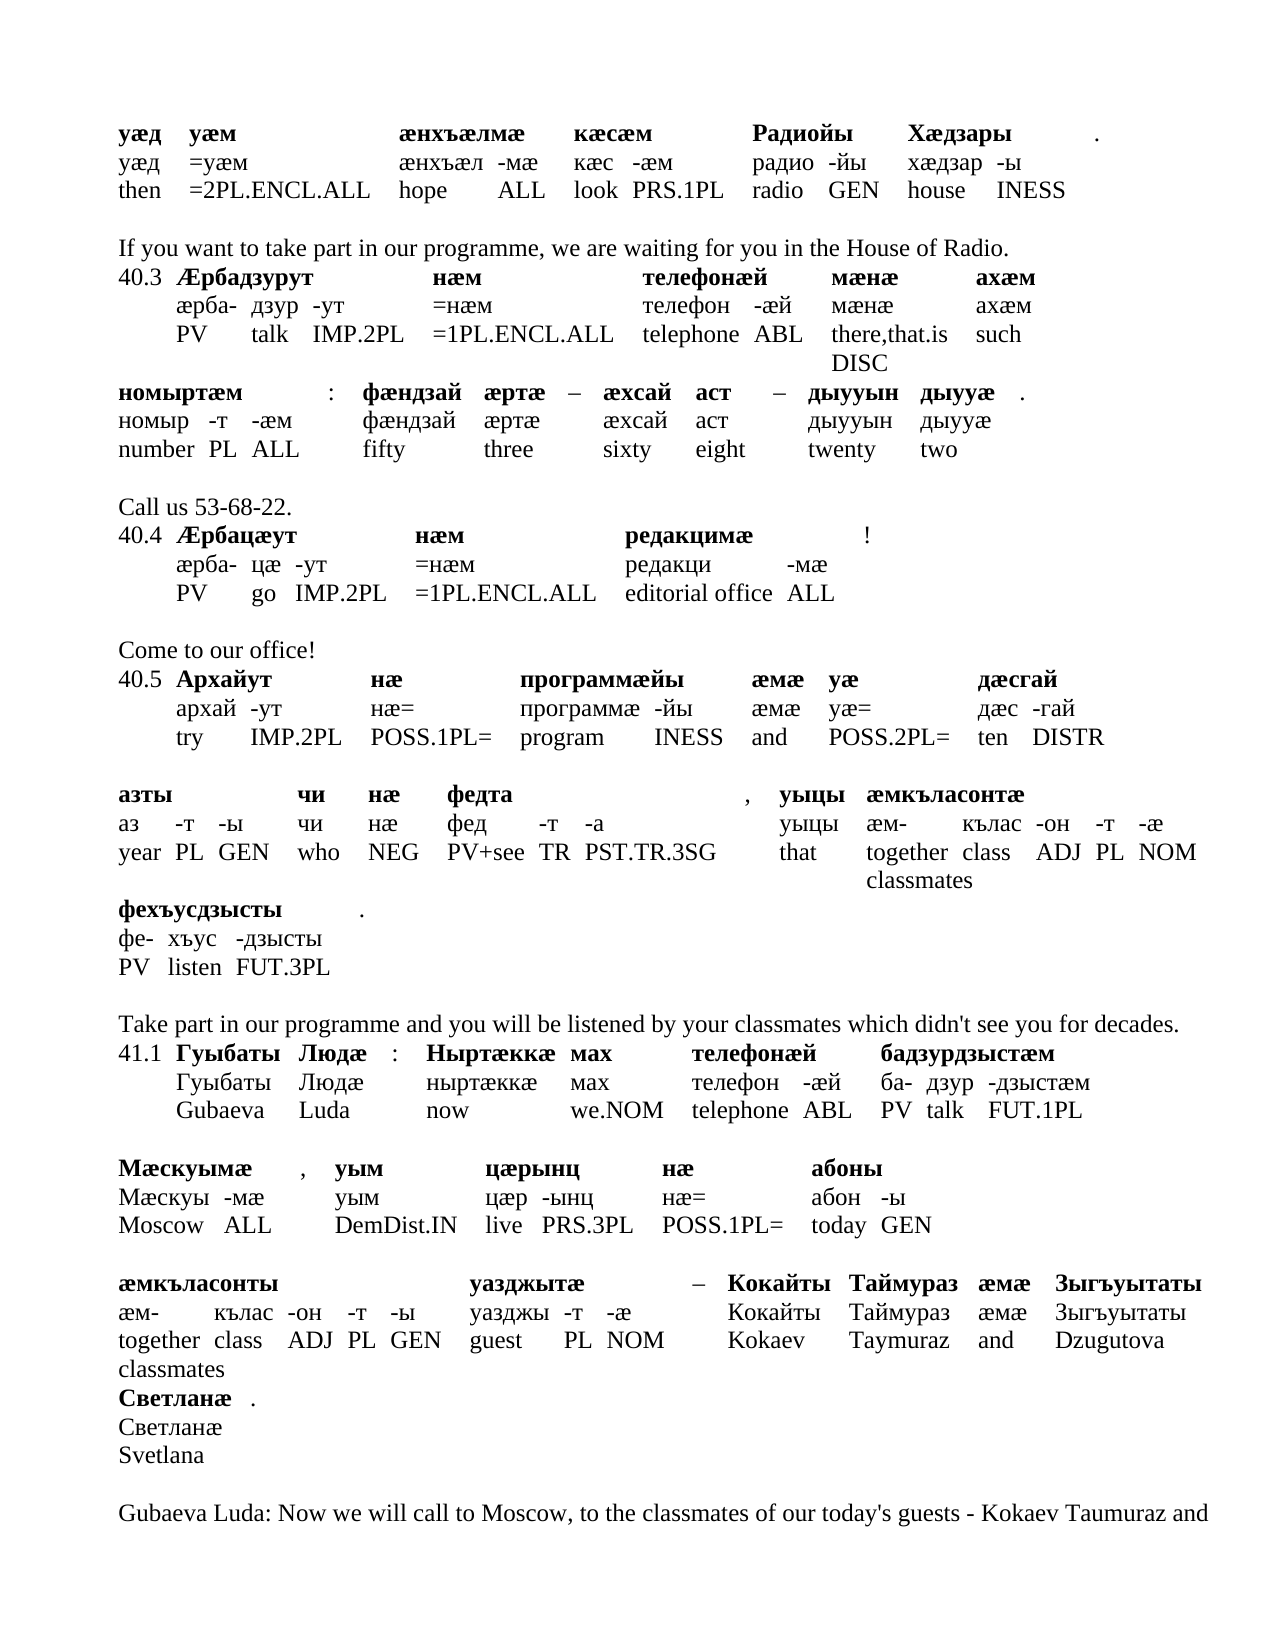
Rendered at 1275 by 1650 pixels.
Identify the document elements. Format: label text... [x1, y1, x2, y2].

text -мæ [223, 1182, 272, 1211]
text цæ [251, 549, 281, 578]
text ADJ [287, 1326, 333, 1354]
text telephone [642, 319, 740, 348]
text GEN [390, 1326, 442, 1354]
text æм- [118, 1297, 200, 1326]
text If you want to take part in our programme, we are waiting for you in the House of Radio. [118, 233, 1249, 262]
text программæйы [520, 664, 738, 693]
text that [779, 837, 839, 866]
text æхсай [603, 377, 682, 406]
text кълас [214, 1297, 274, 1326]
text NOM [606, 1326, 665, 1354]
text -æм [251, 406, 300, 434]
text Таймураз [848, 1297, 950, 1326]
text hope [399, 176, 483, 204]
text -ы [881, 1182, 932, 1211]
text PL [347, 1326, 376, 1354]
text FUT.1PL [988, 1096, 1090, 1124]
text Dzugutova [1055, 1326, 1186, 1354]
text абон [811, 1182, 867, 1211]
text PV+see [447, 837, 525, 866]
text , [744, 779, 765, 808]
text -дзысты [236, 923, 331, 952]
text 41.1 [118, 1038, 162, 1067]
text NOM [1138, 837, 1197, 866]
text телефон [692, 1067, 789, 1096]
text telephone [692, 1096, 789, 1124]
text -æм [632, 147, 724, 176]
text уæд [118, 118, 175, 147]
text Мæскуымæ [118, 1153, 286, 1182]
text ALL [497, 176, 546, 204]
text æнхъæлмæ [399, 118, 560, 147]
text ALL [251, 434, 300, 463]
text дæсгай [978, 664, 1118, 693]
text now [426, 1096, 538, 1124]
text Luda [299, 1096, 364, 1124]
text INESS [654, 722, 724, 751]
text =нæм [415, 549, 597, 578]
text æртæ [483, 377, 554, 406]
text Зыгъуытаты [1055, 1297, 1186, 1326]
text IMP.2PL [312, 319, 405, 348]
text NEG [368, 837, 419, 866]
text æмкъласонты [118, 1268, 456, 1297]
text twenty [808, 434, 893, 463]
text программæ [520, 693, 640, 722]
text Æрбадзурут [176, 262, 419, 291]
text -æй [753, 291, 803, 319]
text today [811, 1211, 867, 1239]
text such [976, 319, 1032, 348]
text -æй [803, 1067, 853, 1096]
text мах [570, 1067, 664, 1096]
text мæнæ [831, 291, 948, 319]
text уым [334, 1153, 471, 1182]
text DISC [831, 348, 962, 377]
text GEN [828, 176, 879, 204]
text Taymuraz [848, 1326, 950, 1354]
text Moscow [118, 1211, 210, 1239]
text GEN [218, 837, 269, 866]
text classmates [118, 1354, 456, 1383]
text хæдзар [907, 147, 983, 176]
text уыцы [779, 779, 852, 808]
text live [485, 1211, 528, 1239]
text -æ [606, 1297, 665, 1326]
text -ы [218, 808, 269, 837]
text ба- [880, 1067, 913, 1096]
text POSS.2PL= [828, 722, 950, 751]
text æхсай [603, 406, 668, 434]
text Светланæ [118, 1412, 222, 1441]
text – [773, 377, 794, 406]
text -т [208, 406, 238, 434]
text цæрынц [485, 1153, 648, 1182]
text -т [347, 1297, 376, 1326]
text Гуыбаты [176, 1038, 285, 1067]
text телефонæй [692, 1038, 867, 1067]
text Call us 53-68-22. [118, 492, 1249, 521]
text Gubaeva [176, 1096, 271, 1124]
text : [328, 377, 349, 406]
text аст [695, 377, 759, 406]
text æмкъласонтæ [866, 779, 1211, 808]
text classmates [866, 866, 1211, 894]
text ABL [803, 1096, 853, 1124]
text хъус [168, 923, 222, 952]
text -т [563, 1297, 593, 1326]
text PL [208, 434, 238, 463]
text номыр [118, 406, 194, 434]
text -он [1036, 808, 1082, 837]
text Take part in our programme and you will be listened by your classmates which didn't see you for decades. [118, 1009, 1249, 1038]
text æрба- [176, 291, 237, 319]
text уыцы [779, 808, 839, 837]
text ADJ [1036, 837, 1082, 866]
text year [118, 837, 161, 866]
text =уæм [189, 147, 371, 176]
text уæм [189, 118, 385, 147]
text аз [118, 808, 161, 837]
text ! [863, 521, 884, 549]
text =2PL.ENCL.ALL [189, 176, 371, 204]
text редакци [625, 549, 773, 578]
text radio [752, 176, 814, 204]
text æмæ [751, 693, 801, 722]
text æмæ [751, 664, 814, 693]
text бадзурдзыстæм [880, 1038, 1104, 1067]
text телефон [642, 291, 740, 319]
text ABL [753, 319, 803, 348]
text дыууæ [920, 377, 1005, 406]
text уæ= [828, 693, 950, 722]
text чи [297, 808, 340, 837]
text -ут [250, 693, 343, 722]
text дзур [251, 291, 299, 319]
text =1PL.ENCL.ALL [432, 319, 615, 348]
text PV [118, 952, 154, 981]
text fifty [362, 434, 456, 463]
text listen [168, 952, 222, 981]
text =1PL.ENCL.ALL [415, 578, 597, 607]
text 40.3 [118, 262, 162, 291]
text -а [584, 808, 717, 837]
text together [118, 1326, 200, 1354]
text -æ [1138, 808, 1197, 837]
text class [962, 837, 1022, 866]
text program [520, 722, 640, 751]
text фед [447, 808, 525, 837]
text ALL [787, 578, 835, 607]
text two [920, 434, 992, 463]
text федта [447, 779, 731, 808]
text PRS.3PL [542, 1211, 634, 1239]
text -ынц [542, 1182, 634, 1211]
text -ут [295, 549, 387, 578]
text talk [926, 1096, 974, 1124]
text кæсæм [574, 118, 738, 147]
text æмæ [978, 1297, 1027, 1326]
text who [297, 837, 340, 866]
text Радиойы [752, 118, 893, 147]
text -т [175, 808, 204, 837]
text : [391, 1038, 412, 1067]
text уæ [828, 664, 964, 693]
text -ы [996, 147, 1066, 176]
text нæ [368, 779, 433, 808]
text дзур [926, 1067, 974, 1096]
text дыууæ [920, 406, 992, 434]
text Гуыбаты [176, 1067, 271, 1096]
text нæ [370, 664, 506, 693]
text Gubaeva Luda: Now we will call to Moscow, to the classmates of our today's guests - Kokaev Taumuraz and [118, 1498, 1249, 1527]
text . [1019, 377, 1040, 406]
text -дзыстæм [988, 1067, 1090, 1096]
text -он [287, 1297, 333, 1326]
text – [692, 1268, 713, 1297]
text Людæ [299, 1038, 378, 1067]
text уым [334, 1182, 458, 1211]
text телефонæй [642, 262, 817, 291]
text нæм [432, 262, 629, 291]
text 40.4 [118, 521, 162, 549]
text POSS.1PL= [662, 1211, 784, 1239]
text POSS.1PL= [370, 722, 492, 751]
text IMP.2PL [250, 722, 343, 751]
text -т [539, 808, 571, 837]
text three [483, 434, 540, 463]
text house [907, 176, 983, 204]
text нæм [415, 521, 611, 549]
text PV [880, 1096, 913, 1124]
text -ы [390, 1297, 442, 1326]
text , [300, 1153, 321, 1182]
text PRS.1PL [632, 176, 724, 204]
text sixty [603, 434, 668, 463]
text class [214, 1326, 274, 1354]
text Светланæ [118, 1383, 236, 1412]
text . [1094, 118, 1115, 147]
text мæнæ [831, 262, 962, 291]
text together [866, 837, 948, 866]
text æм- [866, 808, 948, 837]
text -мæ [497, 147, 546, 176]
text IMP.2PL [295, 578, 387, 607]
text Кокайты [727, 1297, 821, 1326]
text æрба- [176, 549, 237, 578]
text -т [1095, 808, 1124, 837]
text Мæскуы [118, 1182, 210, 1211]
text -гай [1032, 693, 1104, 722]
text æртæ [483, 406, 540, 434]
text уæд [118, 147, 161, 176]
text радио [752, 147, 814, 176]
text ALL [223, 1211, 272, 1239]
text нæ= [662, 1182, 784, 1211]
text нæ [368, 808, 419, 837]
text æнхъæл [399, 147, 483, 176]
text дыууын [808, 406, 893, 434]
text -йы [654, 693, 724, 722]
text ныртæккæ [426, 1067, 538, 1096]
text нæ= [370, 693, 492, 722]
text Æрбацæут [176, 521, 401, 549]
text Svetlana [118, 1441, 222, 1469]
text редакцимæ [625, 521, 849, 549]
text Хæдзары [907, 118, 1080, 147]
text PL [563, 1326, 593, 1354]
text try [176, 722, 236, 751]
text ten [978, 722, 1018, 751]
text GEN [881, 1211, 932, 1239]
text eight [695, 434, 745, 463]
text go [251, 578, 281, 607]
text Ныртæккæ [426, 1038, 556, 1067]
text нæ [662, 1153, 797, 1182]
text there,that.is [831, 319, 948, 348]
text мах [570, 1038, 678, 1067]
text PL [1095, 837, 1124, 866]
text номыртæм [118, 377, 314, 406]
text . [250, 1383, 271, 1412]
text INESS [996, 176, 1066, 204]
text ахæм [976, 262, 1046, 291]
text =нæм [432, 291, 615, 319]
text аст [695, 406, 745, 434]
text цæр [485, 1182, 528, 1211]
text уазджытæ [469, 1268, 679, 1297]
text -мæ [787, 549, 835, 578]
text DISTR [1032, 722, 1104, 751]
text PST.TR.3SG [584, 837, 717, 866]
text ахæм [976, 291, 1032, 319]
text 40.5 [118, 664, 162, 693]
text æмæ [978, 1268, 1041, 1297]
text Людæ [299, 1067, 364, 1096]
text фехъусдзысты [118, 894, 345, 923]
text фæндзай [362, 377, 470, 406]
text number [118, 434, 194, 463]
text чи [297, 779, 354, 808]
text PV [176, 578, 237, 607]
text talk [251, 319, 299, 348]
text кълас [962, 808, 1022, 837]
text -йы [828, 147, 879, 176]
text Архайут [176, 664, 357, 693]
text фæндзай [362, 406, 456, 434]
text -ут [312, 291, 405, 319]
text – [568, 377, 589, 406]
text TR [539, 837, 571, 866]
text уазджы [469, 1297, 550, 1326]
text PL [175, 837, 204, 866]
text дæс [978, 693, 1018, 722]
text editorial office [625, 578, 773, 607]
text Зыгъуытаты [1055, 1268, 1202, 1297]
text Таймураз [848, 1268, 964, 1297]
text азты [118, 779, 283, 808]
text . [358, 894, 379, 923]
text then [118, 176, 161, 204]
text Kokaev [727, 1326, 821, 1354]
text DemDist.IN [334, 1211, 458, 1239]
text PV [176, 319, 237, 348]
text фе- [118, 923, 154, 952]
text FUT.3PL [236, 952, 331, 981]
text кæс [574, 147, 618, 176]
text Come to our office! [118, 636, 1249, 664]
text and [751, 722, 801, 751]
text and [978, 1326, 1027, 1354]
text guest [469, 1326, 550, 1354]
text абоны [811, 1153, 946, 1182]
text дыууын [808, 377, 906, 406]
text look [574, 176, 618, 204]
text Кокайты [727, 1268, 835, 1297]
text we.NOM [570, 1096, 664, 1124]
text архай [176, 693, 236, 722]
